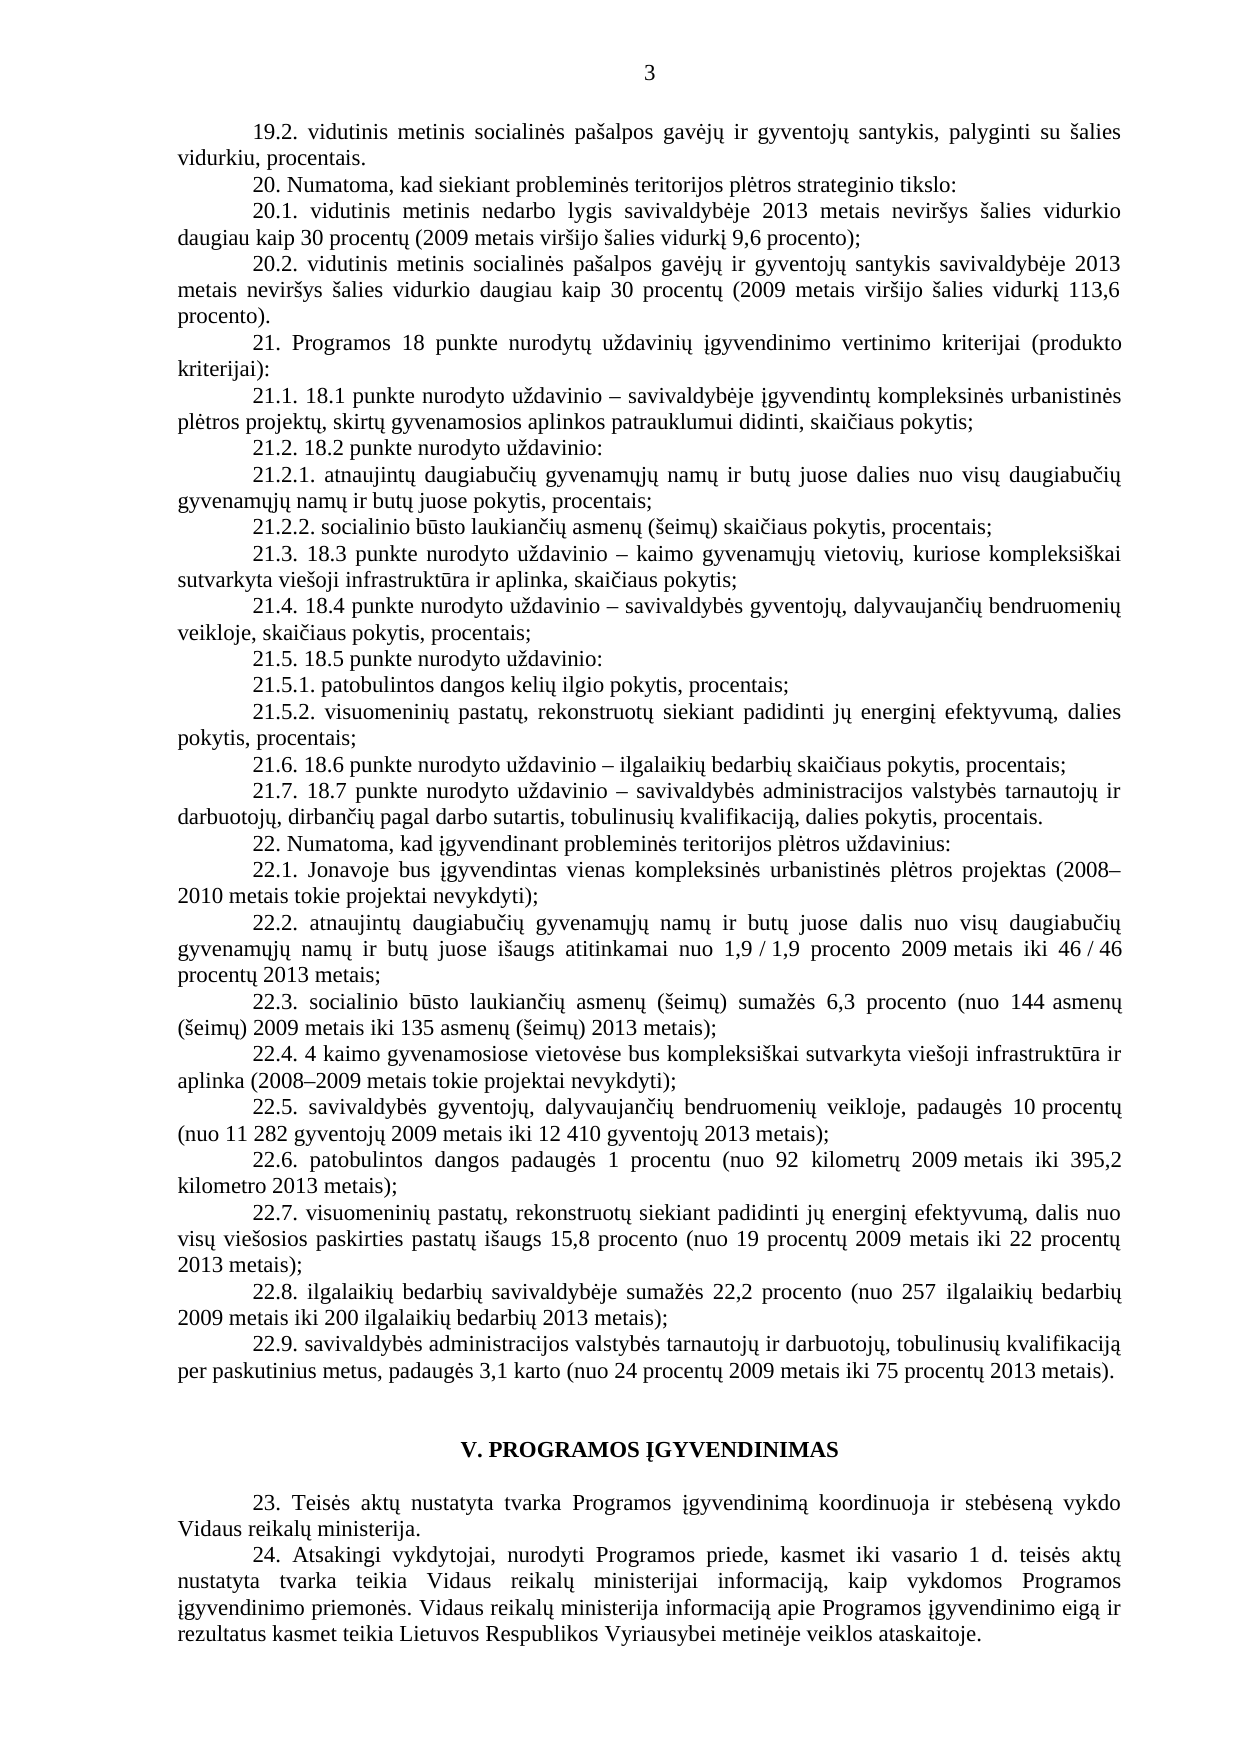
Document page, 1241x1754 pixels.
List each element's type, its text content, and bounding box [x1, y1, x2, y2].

text V. programos įgyvendinimas [177, 1436, 1122, 1462]
text 21.5. 18.5 punkte nurodyto uždavinio: [177, 645, 1122, 672]
text 21.1. 18.1 punkte nurodyto uždavinio – savivaldybėje įgyvendintų kompleksinės urbanistinės plėtros projektų, skirtų gyvenamosios aplinkos patrauklumui didinti, skaičiaus pokytis; [177, 382, 1122, 434]
text 21.4. 18.4 punkte nurodyto uždavinio – savivaldybės gyventojų, dalyvaujančių bendruomenių veikloje, skaičiaus pokytis, procentais; [177, 592, 1122, 645]
text 22.6. patobulintos dangos padaugės 1 procentu (nuo 92 kilometrų 2009 metais iki 395,2 kilometro 2013 metais); [177, 1146, 1122, 1199]
text 22.7. visuomeninių pastatų, rekonstruotų siekiant padidinti jų energinį efektyvumą, dalis nuo visų viešosios paskirties pastatų išaugs 15,8 procento (nuo 19 procentų 2009 metais iki 22 procentų 2013 metais); [177, 1199, 1122, 1278]
text 21.5.1. patobulintos dangos kelių ilgio pokytis, procentais; [177, 672, 1122, 698]
text 21. Programos 18 punkte nurodytų uždavinių įgyvendinimo vertinimo kriterijai (produkto kriterijai): [177, 329, 1122, 382]
text 22.8. ilgalaikių bedarbių savivaldybėje sumažės 22,2 procento (nuo 257 ilgalaikių bedarbių 2009 metais iki 200 ilgalaikių bedarbių 2013 metais); [177, 1278, 1122, 1330]
text 22.2. atnaujintų daugiabučių gyvenamųjų namų ir butų juose dalis nuo visų daugiabučių gyvenamųjų namų ir butų juose išaugs atitinkamai nuo 1,9 / 1,9 procento 2009 metais iki 46 / 46 procentų 2013 metais; [177, 909, 1122, 988]
text 22.4. 4 kaimo gyvenamosiose vietovėse bus kompleksiškai sutvarkyta viešoji infrastruktūra ir aplinka (2008–2009 metais tokie projektai nevykdyti); [177, 1041, 1122, 1093]
text 21.3. 18.3 punkte nurodyto uždavinio – kaimo gyvenamųjų vietovių, kuriose kompleksiškai sutvarkyta viešoji infrastruktūra ir aplinka, skaičiaus pokytis; [177, 540, 1122, 592]
text 21.2.1. atnaujintų daugiabučių gyvenamųjų namų ir butų juose dalies nuo visų daugiabučių gyvenamųjų namų ir butų juose pokytis, procentais; [177, 461, 1122, 513]
text 22.1. Jonavoje bus įgyvendintas vienas kompleksinės urbanistinės plėtros projektas (2008–2010 metais tokie projektai nevykdyti); [177, 856, 1122, 909]
text 20. Numatoma, kad siekiant probleminės teritorijos plėtros strateginio tikslo: [177, 171, 1122, 197]
text 20.1. vidutinis metinis nedarbo lygis savivaldybėje 2013 metais neviršys šalies vidurkio daugiau kaip 30 procentų (2009 metais viršijo šalies vidurkį 9,6 procento); [177, 197, 1122, 250]
text 22.5. savivaldybės gyventojų, dalyvaujančių bendruomenių veikloje, padaugės 10 procentų (nuo 11 282 gyventojų 2009 metais iki 12 410 gyventojų 2013 metais); [177, 1093, 1122, 1146]
text 22.9. savivaldybės administracijos valstybės tarnautojų ir darbuotojų, tobulinusių kvalifikaciją per paskutinius metus, padaugės 3,1 karto (nuo 24 procentų 2009 metais iki 75 procentų 2013 metais). [177, 1330, 1122, 1383]
text 21.2.2. socialinio būsto laukiančių asmenų (šeimų) skaičiaus pokytis, procentais; [177, 513, 1122, 540]
text 21.5.2. visuomeninių pastatų, rekonstruotų siekiant padidinti jų energinį efektyvumą, dalies pokytis, procentais; [177, 698, 1122, 751]
text 24. Atsakingi vykdytojai, nurodyti Programos priede, kasmet iki vasario 1 d. teisės aktų nustatyta tvarka teikia Vidaus reikalų ministerijai informaciją, kaip vykdomos Programos įgyvendinimo priemonės. Vidaus reikalų ministerija informaciją apie Programos įgyvendinimo eigą ir rezultatus kasmet teikia Lietuvos Respublikos Vyriausybei metinėje veiklos ataskaitoje. [177, 1541, 1122, 1647]
text 20.2. vidutinis metinis socialinės pašalpos gavėjų ir gyventojų santykis savivaldybėje 2013 metais neviršys šalies vidurkio daugiau kaip 30 procentų (2009 metais viršijo šalies vidurkį 113,6 procento). [177, 250, 1122, 329]
text 21.2. 18.2 punkte nurodyto uždavinio: [177, 434, 1122, 461]
text 22.3. socialinio būsto laukiančių asmenų (šeimų) sumažės 6,3 procento (nuo 144 asmenų (šeimų) 2009 metais iki 135 asmenų (šeimų) 2013 metais); [177, 988, 1122, 1041]
text 19.2. vidutinis metinis socialinės pašalpos gavėjų ir gyventojų santykis, palyginti su šalies vidurkiu, procentais. [177, 118, 1122, 171]
text 21.6. 18.6 punkte nurodyto uždavinio – ilgalaikių bedarbių skaičiaus pokytis, procentais; [177, 751, 1122, 777]
text 22. Numatoma, kad įgyvendinant probleminės teritorijos plėtros uždavinius: [177, 830, 1122, 856]
text 23. Teisės aktų nustatyta tvarka Programos įgyvendinimą koordinuoja ir stebėseną vykdo Vidaus reikalų ministerija. [177, 1488, 1122, 1541]
text 21.7. 18.7 punkte nurodyto uždavinio – savivaldybės administracijos valstybės tarnautojų ir darbuotojų, dirbančių pagal darbo sutartis, tobulinusių kvalifikaciją, dalies pokytis, procentais. [177, 777, 1122, 830]
